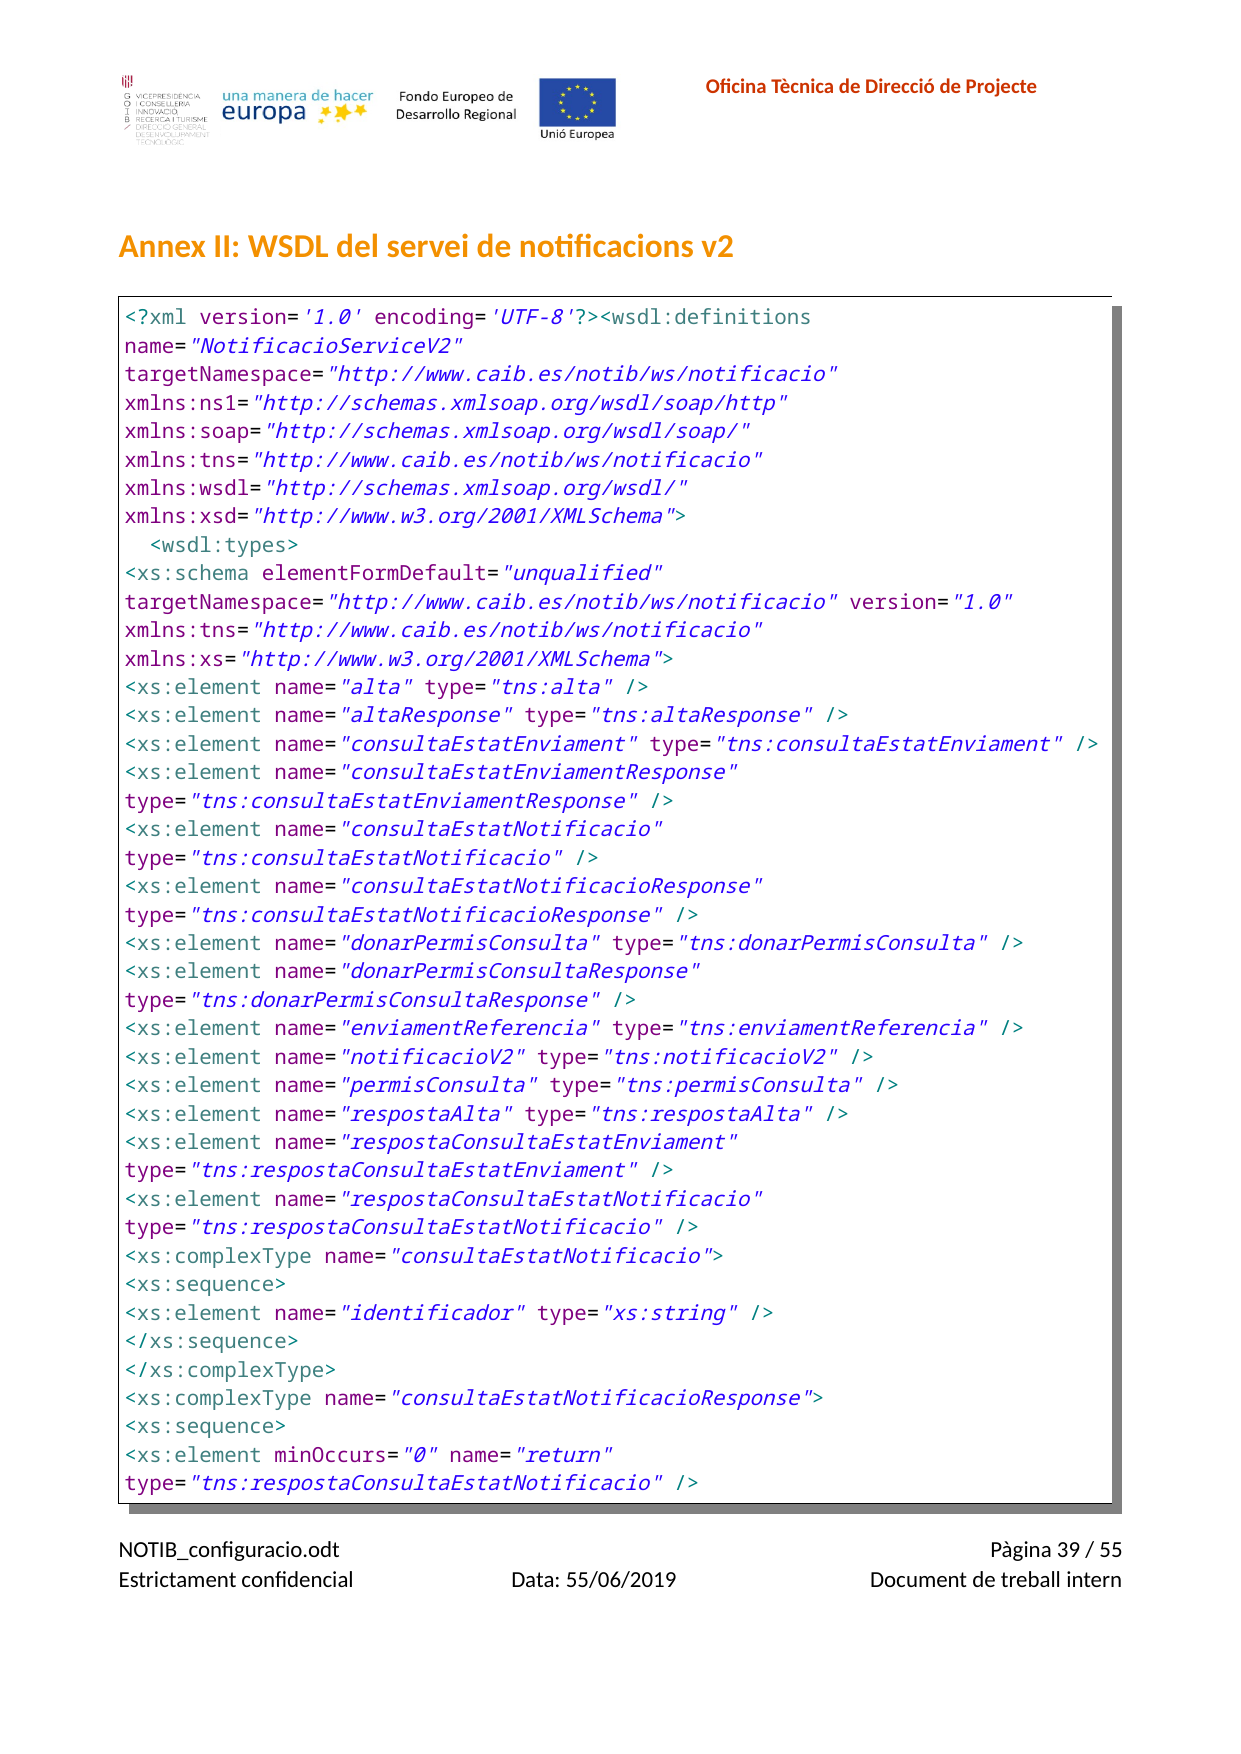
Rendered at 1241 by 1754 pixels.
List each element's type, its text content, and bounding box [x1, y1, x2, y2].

picture [219, 73, 621, 147]
table_header <?xml version='1.0' encoding='UTF-8'?><wsdl:definitions name="NotificacioServiceV2" targetNamespace="http://www.caib.es/notib/ws/notificacio" xmlns:ns1="http://schemas.xmlsoap.org/wsdl/soap/http" xmlns:soap="http://schemas.xmlsoap.org/wsdl/soap/" xmlns:tns="http://www.caib.es/notib/ws/notificacio" xmlns:wsdl="http://schemas.xmlsoap.org/wsdl/" xmlns:xsd="http://www.w3.org/2001/XMLSchema"> <wsdl:types> <xs:schema elementFormDefault="unqualified" targetNamespace="http://www.caib.es/notib/ws/notificacio" version="1.0" xmlns:tns="http://www.caib.es/notib/ws/notificacio" xmlns:xs="http://www.w3.org/2001/XMLSchema"> <xs:element name="alta" type="tns:alta" /> <xs:element name="altaResponse" type="tns:altaResponse" /> <xs:element name="consultaEstatEnviament" type="tns:consultaEstatEnviament" /> <xs:element name="consultaEstatEnviamentResponse" type="tns:consultaEstatEnviamentResponse" /> <xs:element name="consultaEstatNotificacio" type="tns:consultaEstatNotificacio" /> <xs:element name="consultaEstatNotificacioResponse" type="tns:consultaEstatNotificacioResponse" /> <xs:element name="donarPermisConsulta" type="tns:donarPermisConsulta" /> <xs:element name="donarPermisConsultaResponse" type="tns:donarPermisConsultaResponse" /> <xs:element name="enviamentReferencia" type="tns:enviamentReferencia" /> <xs:element name="notificacioV2" type="tns:notificacioV2" /> <xs:element name="permisConsulta" type="tns:permisConsulta" /> <xs:element name="respostaAlta" type="tns:respostaAlta" /> <xs:element name="respostaConsultaEstatEnviament" type="tns:respostaConsultaEstatEnviament" /> <xs:element name="respostaConsultaEstatNotificacio" type="tns:respostaConsultaEstatNotificacio" /> <xs:complexType name="consultaEstatNotificacio"> <xs:sequence> <xs:element name="identificador" type="xs:string" /> </xs:sequence> </xs:complexType> <xs:complexType name="consultaEstatNotificacioResponse"> <xs:sequence> <xs:element minOccurs="0" name="return" type="tns:respostaConsultaEstatNotificacio" /> [119, 297, 1112, 1503]
subtitle Annex II: WSDL del servei de notificacions v2 [118, 226, 1122, 266]
picture [118, 73, 213, 147]
